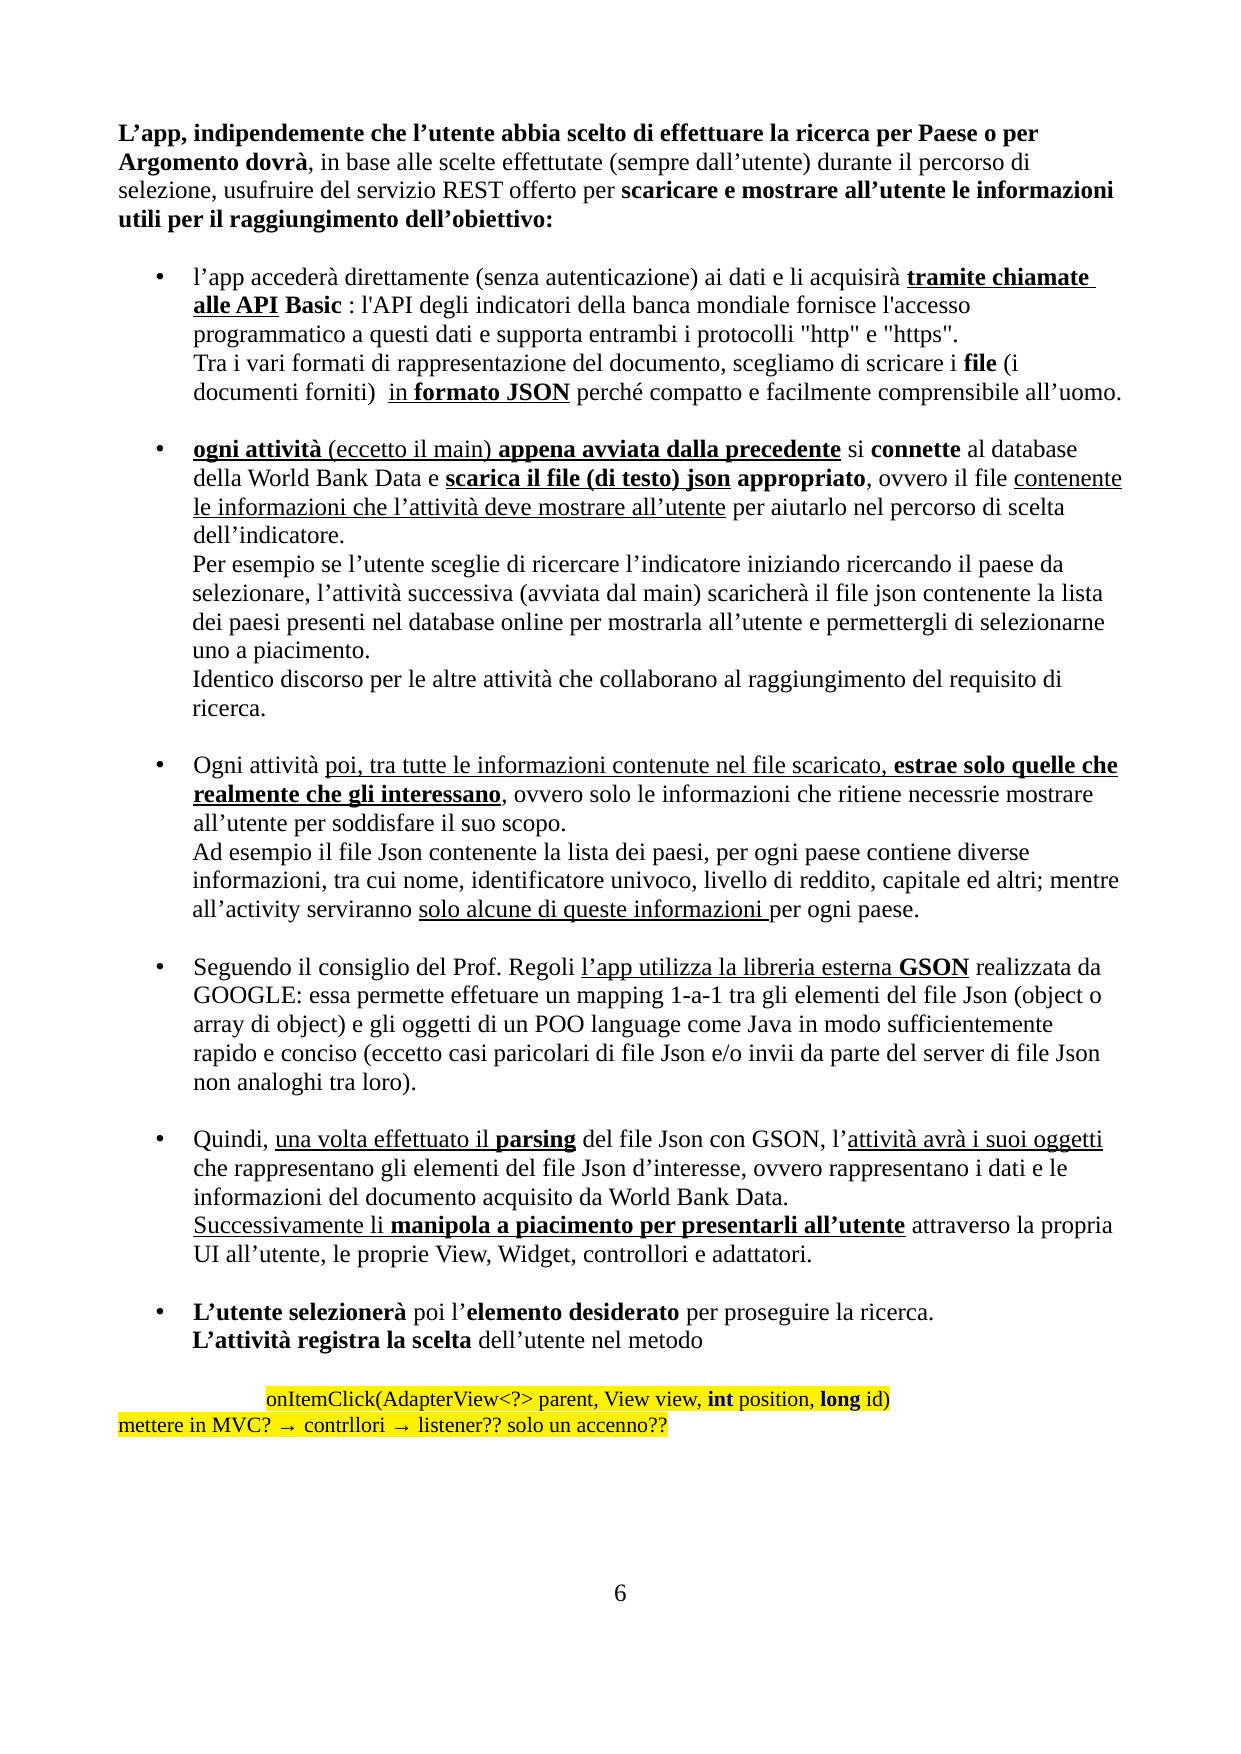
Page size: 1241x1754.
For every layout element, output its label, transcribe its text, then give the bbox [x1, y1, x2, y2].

text Identico discorso per le altre attività che collaborano al raggiungimento del requisito di ricerca. [118, 664, 1122, 722]
list Successivamente li manipola a piacimento per presentarli all’utente attraverso la propria UI all’utente, le proprie View, Widget, controllori e adattatori. [156, 1211, 1122, 1268]
text L’attività registra la scelta dell’utente nel metodo [118, 1326, 1122, 1354]
text Per esempio se l’utente sceglie di ricercare l’indicatore iniziando ricercando il paese da selezionare, l’attività successiva (avviata dal main) scaricherà il file json contenente la lista dei paesi presenti nel database online per mostrarla all’utente e permettergli di selezionarne uno a piacimento. [118, 549, 1122, 664]
text onItemClick(AdapterView<?> parent, View view, int position, long id) [118, 1383, 1122, 1412]
text mettere in MVC? → contrllori → listener?? solo un accenno?? [118, 1412, 1122, 1437]
text L’app, indipendemente che l’utente abbia scelto di effettuare la ricerca per Paese o per Argomento dovrà, in base alle scelte effettutate (sempre dall’utente) durante il percorso di selezione, usufruire del servizio REST offerto per scaricare e mostrare all’utente le informazioni utili per il raggiungimento dell’obiettivo: [118, 118, 1122, 233]
list l’app accederà direttamente (senza autenticazione) ai dati e li acquisirà tramite chiamate alle API Basic : l'API degli indicatori della banca mondiale fornisce l'accesso programmatico a questi dati e supporta entrambi i protocolli "http" e "https". Tra i vari formati di rappresentazione del documento, scegliamo di scricare i file (i documenti forniti) in formato JSON perché compatto e facilmente comprensibile all’uomo. [156, 262, 1122, 406]
list Seguendo il consiglio del Prof. Regoli l’app utilizza la libreria esterna GSON realizzata da GOOGLE: essa permette effetuare un mapping 1-a-1 tra gli elementi del file Json (object o array di object) e gli oggetti di un POO language come Java in modo sufficientemente rapido e conciso (eccetto casi paricolari di file Json e/o invii da parte del server di file Json non analoghi tra loro). [156, 952, 1122, 1096]
list Quindi, una volta effettuato il parsing del file Json con GSON, l’attività avrà i suoi oggetti che rappresentano gli elementi del file Json d’interesse, ovvero rappresentano i dati e le informazioni del documento acquisito da World Bank Data. [156, 1124, 1122, 1211]
text Ad esempio il file Json contenente la lista dei paesi, per ogni paese contiene diverse informazioni, tra cui nome, identificatore univoco, livello di reddito, capitale ed altri; mentre all’activity serviranno solo alcune di queste informazioni per ogni paese. [118, 837, 1122, 923]
list Ogni attività poi, tra tutte le informazioni contenute nel file scaricato, estrae solo quelle che realmente che gli interessano, ovvero solo le informazioni che ritiene necessrie mostrare all’utente per soddisfare il suo scopo. [156, 751, 1122, 837]
list ogni attività (eccetto il main) appena avviata dalla precedente si connette al database della World Bank Data e scarica il file (di testo) json appropriato, ovvero il file contenente le informazioni che l’attività deve mostrare all’utente per aiutarlo nel percorso di scelta dell’indicatore. [156, 434, 1122, 549]
list L’utente selezionerà poi l’elemento desiderato per proseguire la ricerca. [156, 1297, 1122, 1326]
